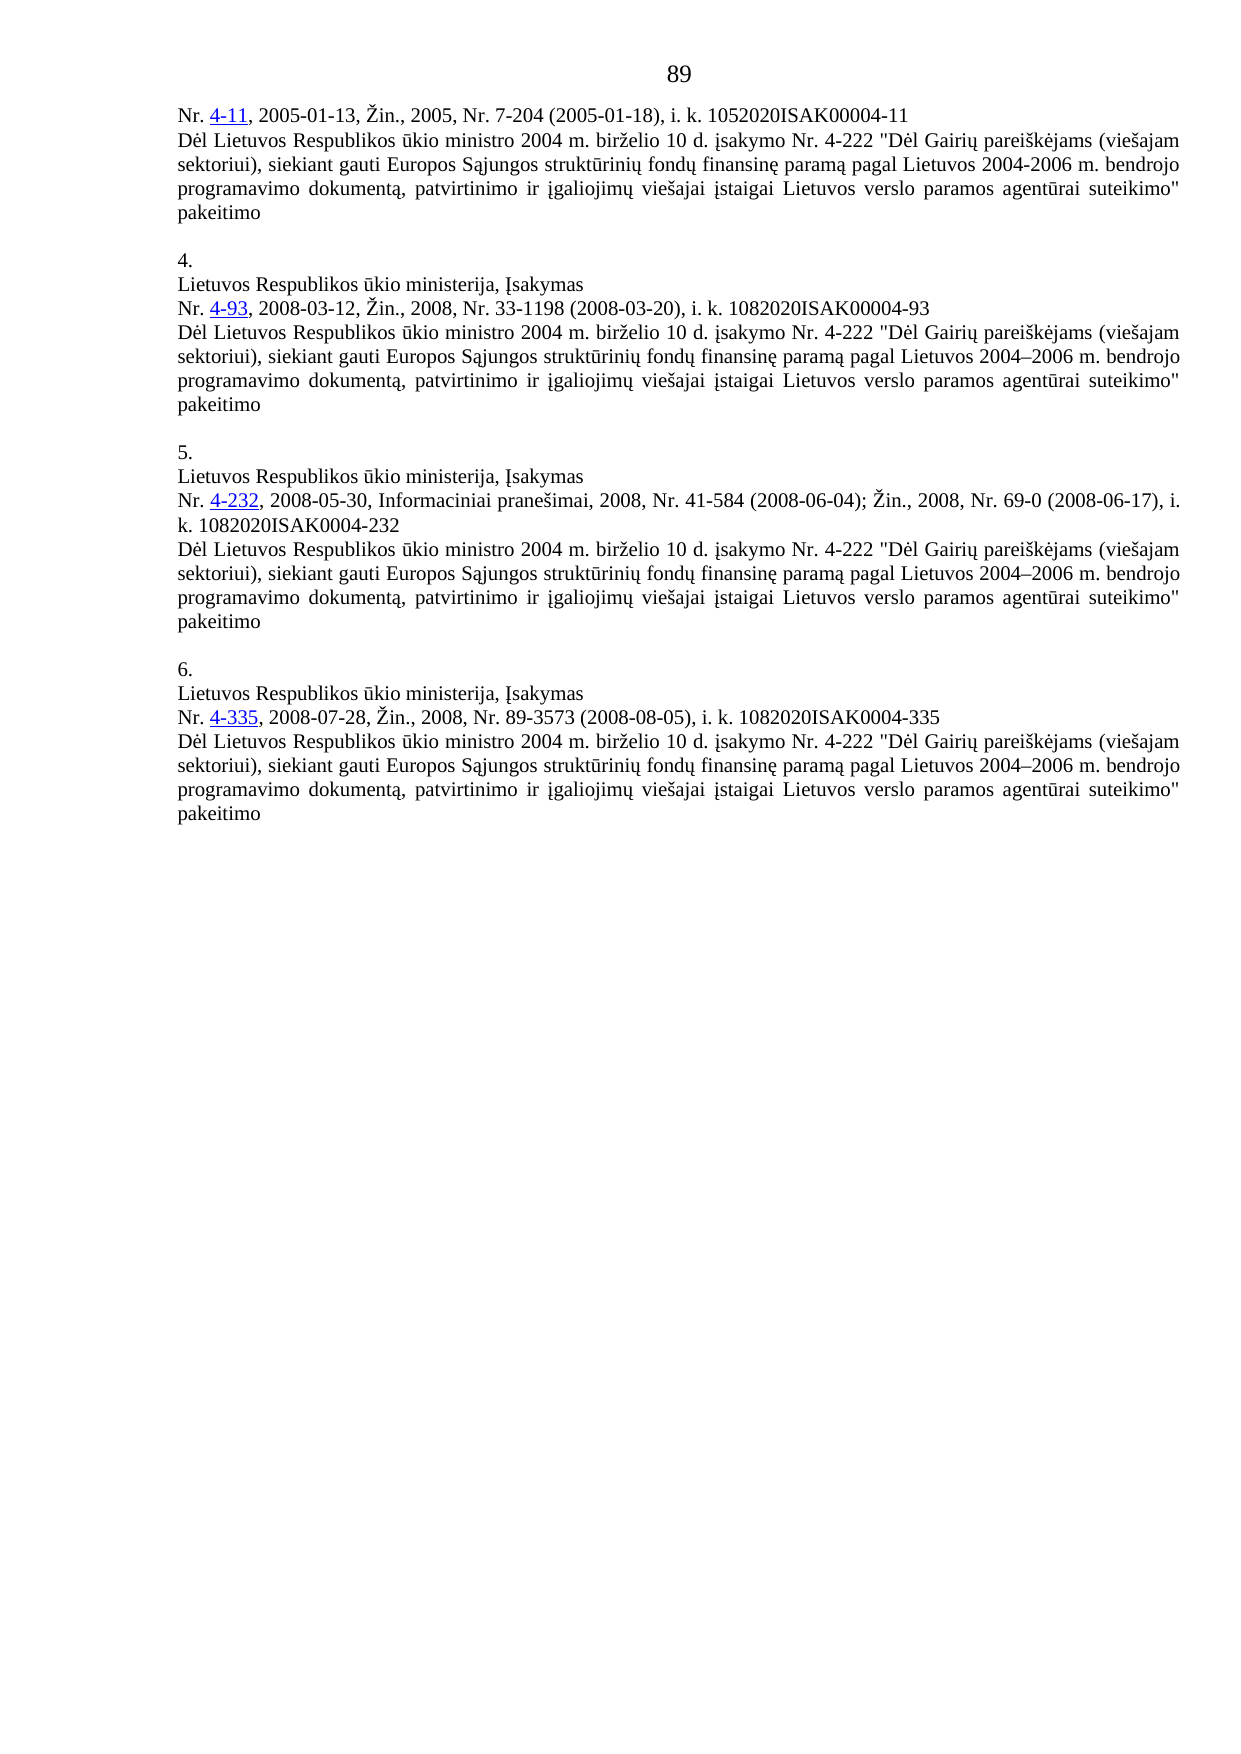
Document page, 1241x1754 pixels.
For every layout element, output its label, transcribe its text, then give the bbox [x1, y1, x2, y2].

text Dėl Lietuvos Respublikos ūkio ministro 2004 m. birželio 10 d. įsakymo Nr. 4-222 "Dėl Gairių pareiškėjams (viešajam sektoriui), siekiant gauti Europos Sąjungos struktūrinių fondų finansinę paramą pagal Lietuvos 2004-2006 m. bendrojo programavimo dokumentą, patvirtinimo ir įgaliojimų viešajai įstaigai Lietuvos verslo paramos agentūrai suteikimo" pakeitimo [177, 127, 1181, 224]
text Dėl Lietuvos Respublikos ūkio ministro 2004 m. birželio 10 d. įsakymo Nr. 4-222 "Dėl Gairių pareiškėjams (viešajam sektoriui), siekiant gauti Europos Sąjungos struktūrinių fondų finansinę paramą pagal Lietuvos 2004–2006 m. bendrojo programavimo dokumentą, patvirtinimo ir įgaliojimų viešajai įstaigai Lietuvos verslo paramos agentūrai suteikimo" pakeitimo [177, 537, 1181, 633]
text 4. [177, 248, 1181, 272]
text Lietuvos Respublikos ūkio ministerija, Įsakymas [177, 681, 1181, 705]
text Dėl Lietuvos Respublikos ūkio ministro 2004 m. birželio 10 d. įsakymo Nr. 4-222 "Dėl Gairių pareiškėjams (viešajam sektoriui), siekiant gauti Europos Sąjungos struktūrinių fondų finansinę paramą pagal Lietuvos 2004–2006 m. bendrojo programavimo dokumentą, patvirtinimo ir įgaliojimų viešajai įstaigai Lietuvos verslo paramos agentūrai suteikimo" pakeitimo [177, 729, 1181, 825]
text Lietuvos Respublikos ūkio ministerija, Įsakymas [177, 464, 1181, 488]
text Lietuvos Respublikos ūkio ministerija, Įsakymas [177, 272, 1181, 296]
text Nr. 4-232, 2008-05-30, Informaciniai pranešimai, 2008, Nr. 41-584 (2008-06-04); Žin., 2008, Nr. 69-0 (2008-06-17), i. k. 1082020ISAK0004-232 [177, 488, 1181, 537]
text Nr. 4-93, 2008-03-12, Žin., 2008, Nr. 33-1198 (2008-03-20), i. k. 1082020ISAK00004-93 [177, 296, 1181, 320]
text 6. [177, 657, 1181, 681]
text Dėl Lietuvos Respublikos ūkio ministro 2004 m. birželio 10 d. įsakymo Nr. 4-222 "Dėl Gairių pareiškėjams (viešajam sektoriui), siekiant gauti Europos Sąjungos struktūrinių fondų finansinę paramą pagal Lietuvos 2004–2006 m. bendrojo programavimo dokumentą, patvirtinimo ir įgaliojimų viešajai įstaigai Lietuvos verslo paramos agentūrai suteikimo" pakeitimo [177, 320, 1181, 416]
text Nr. 4-11, 2005-01-13, Žin., 2005, Nr. 7-204 (2005-01-18), i. k. 1052020ISAK00004-11 [177, 103, 1181, 127]
text 5. [177, 440, 1181, 464]
text Nr. 4-335, 2008-07-28, Žin., 2008, Nr. 89-3573 (2008-08-05), i. k. 1082020ISAK0004-335 [177, 705, 1181, 729]
